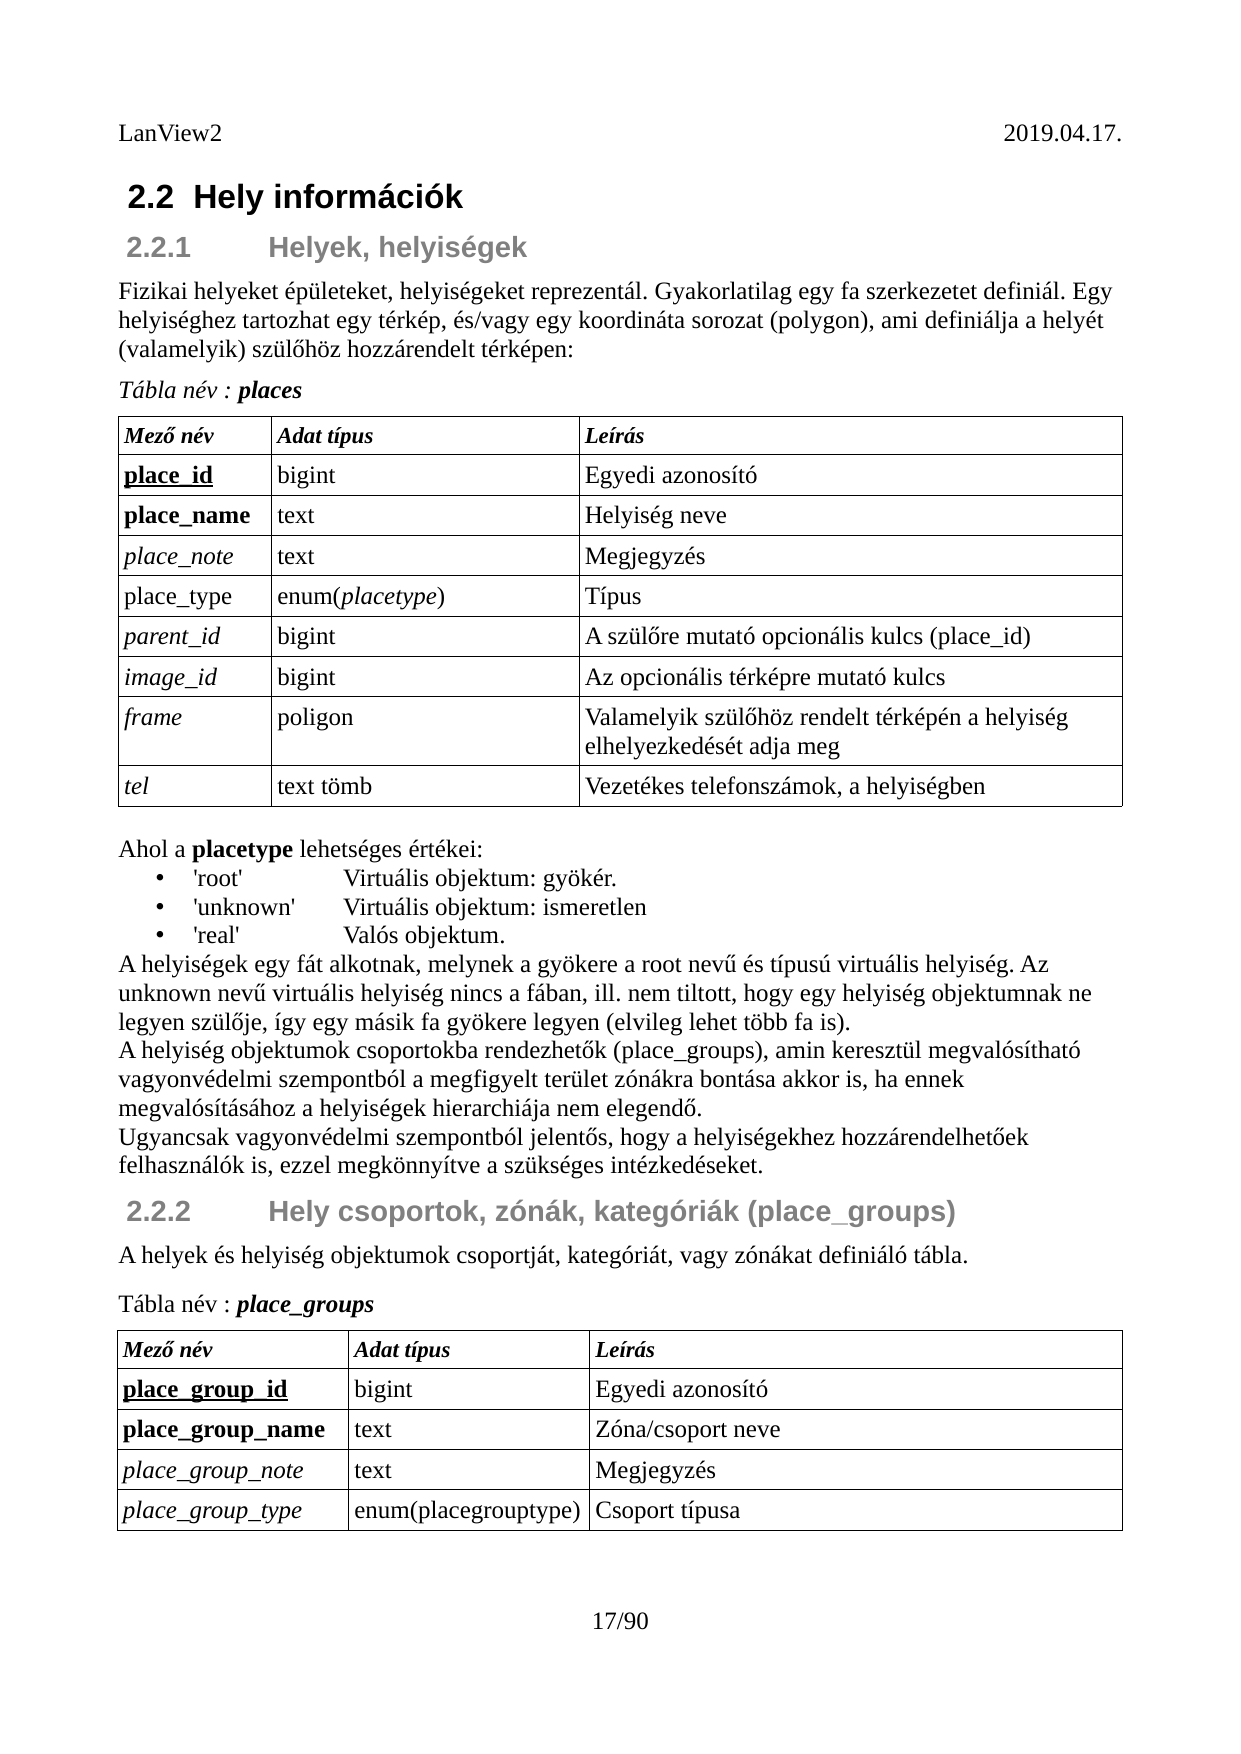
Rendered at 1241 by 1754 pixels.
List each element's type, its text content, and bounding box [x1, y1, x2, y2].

table_cell place_type [119, 576, 271, 616]
table_cell enum(placegrouptype) [349, 1490, 589, 1529]
table_cell text tömb [272, 766, 579, 806]
text A helyiség objektumok csoportokba rendezhetők (place_groups), amin keresztül megvalósítható vagyonvédelmi szempontból a megfigyelt terület zónákra bontása akkor is, ha ennek megvalósításához a helyiségek hierarchiája nem elegendő. [118, 1036, 1122, 1122]
table_cell text [349, 1410, 589, 1449]
table_cell Megjegyzés [590, 1450, 1122, 1489]
text A helyek és helyiség objektumok csoportját, kategóriát, vagy zónákat definiáló tábla. [118, 1240, 1122, 1269]
table_cell frame [119, 697, 271, 765]
table_cell bigint [349, 1369, 589, 1408]
table_cell Az opcionális térképre mutató kulcs [580, 657, 1122, 696]
table_header Mező név [118, 1331, 348, 1368]
table_header Leírás [580, 417, 1122, 454]
table_cell place_group_name [118, 1410, 348, 1449]
table_cell enum(placetype) [272, 576, 579, 616]
subtitle Hely csoportok, zónák, kategóriák (place_groups) [118, 1194, 1122, 1227]
list 'real' Valós objektum. [156, 921, 1122, 949]
text Fizikai helyeket épületeket, helyiségeket reprezentál. Gyakorlatilag egy fa szerkezetet definiál. Egy helyiséghez tartozhat egy térkép, és/vagy egy koordináta sorozat (polygon), ami definiálja a helyét (valamelyik) szülőhöz hozzárendelt térképen: [118, 276, 1122, 363]
subtitle Hely információk [118, 177, 1122, 216]
table_cell image_id [119, 657, 271, 696]
table_header Leírás [590, 1331, 1122, 1368]
table_cell Egyedi azonosító [580, 455, 1122, 494]
table_header Adat típus [272, 417, 579, 454]
text A helyiségek egy fát alkotnak, melynek a gyökere a root nevű és típusú virtuális helyiség. Az unknown nevű virtuális helyiség nincs a fában, ill. nem tiltott, hogy egy helyiség objektumnak ne legyen szülője, így egy másik fa gyökere legyen (elvileg lehet több fa is). [118, 949, 1122, 1036]
table_cell bigint [272, 657, 579, 696]
text Tábla név : place_groups [118, 1289, 1122, 1318]
table_cell text [272, 536, 579, 575]
text Ahol a placetype lehetséges értékei: [118, 834, 1122, 863]
table_cell place_group_type [118, 1490, 348, 1529]
subtitle Helyek, helyiségek [118, 230, 1122, 264]
table_cell poligon [272, 697, 579, 765]
table_cell Csoport típusa [590, 1490, 1122, 1529]
table_cell place_name [119, 496, 271, 535]
table_cell text [349, 1450, 589, 1489]
table_cell Zóna/csoport neve [590, 1410, 1122, 1449]
table_cell place_id [119, 455, 271, 494]
table_cell Egyedi azonosító [590, 1369, 1122, 1408]
table_cell Vezetékes telefonszámok, a helyiségben [580, 766, 1122, 806]
text Tábla név : places [118, 375, 1122, 404]
table_cell parent_id [119, 617, 271, 656]
table_cell place_note [119, 536, 271, 575]
table_header Adat típus [349, 1331, 589, 1368]
table_cell tel [119, 766, 271, 806]
table_header Mező név [119, 417, 271, 454]
table_cell Megjegyzés [580, 536, 1122, 575]
table_cell Helyiség neve [580, 496, 1122, 535]
table_cell bigint [272, 617, 579, 656]
table_cell A szülőre mutató opcionális kulcs (place_id) [580, 617, 1122, 656]
list 'root' Virtuális objektum: gyökér. [156, 863, 1122, 892]
table_cell place_group_note [118, 1450, 348, 1489]
table_cell Típus [580, 576, 1122, 616]
table_cell bigint [272, 455, 579, 494]
table_cell place_group_id [118, 1369, 348, 1408]
table_cell Valamelyik szülőhöz rendelt térképén a helyiség elhelyezkedését adja meg [580, 697, 1122, 765]
list 'unknown' Virtuális objektum: ismeretlen [156, 892, 1122, 921]
table_cell text [272, 496, 579, 535]
text Ugyancsak vagyonvédelmi szempontból jelentős, hogy a helyiségekhez hozzárendelhetőek felhasználók is, ezzel megkönnyítve a szükséges intézkedéseket. [118, 1122, 1122, 1179]
